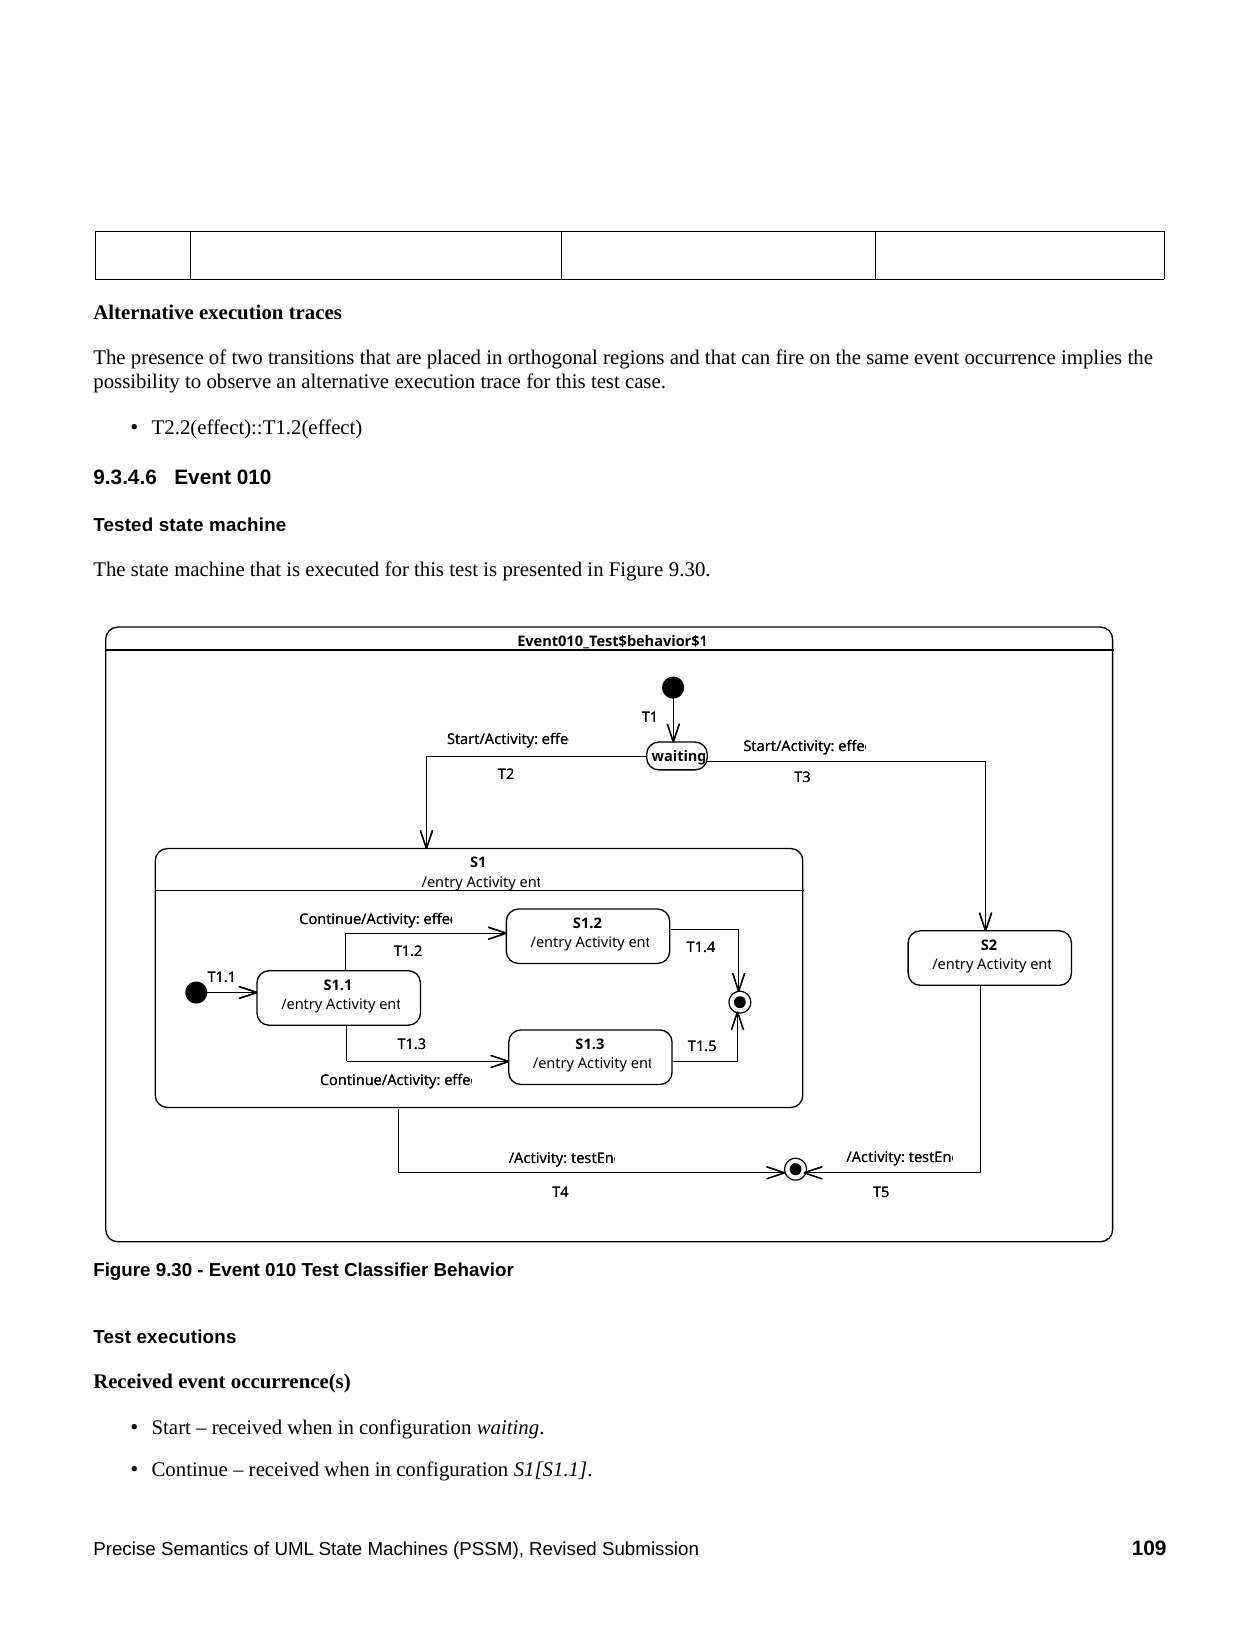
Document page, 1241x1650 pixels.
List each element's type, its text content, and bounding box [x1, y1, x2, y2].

table_cell [191, 232, 561, 279]
text The presence of two transitions that are placed in orthogonal regions and that can fire on the same event occurrence implies the possibility to observe an alternative execution trace for this test case. [93, 345, 1164, 393]
text Received event occurrence(s) [93, 1369, 1164, 1393]
list T2.2(effect)::T1.2(effect) [131, 414, 1164, 439]
text Figure 9.30 - Event 010 Test Classifier Behavior [93, 614, 1127, 1281]
list Start – received when in configuration waiting. [131, 1414, 1164, 1439]
subtitle Event 010 [93, 464, 1164, 489]
table_cell [96, 232, 190, 279]
text The state machine that is executed for this test is presented in Figure 9.30. [93, 557, 1164, 581]
text Alternative execution traces [93, 300, 1164, 324]
table_cell [876, 232, 1164, 279]
table_cell [562, 232, 875, 279]
subtitle Test executions [93, 1326, 1164, 1348]
list Continue – received when in configuration S1[S1.1]. [131, 1456, 1164, 1481]
subtitle Tested state machine [93, 514, 1164, 536]
